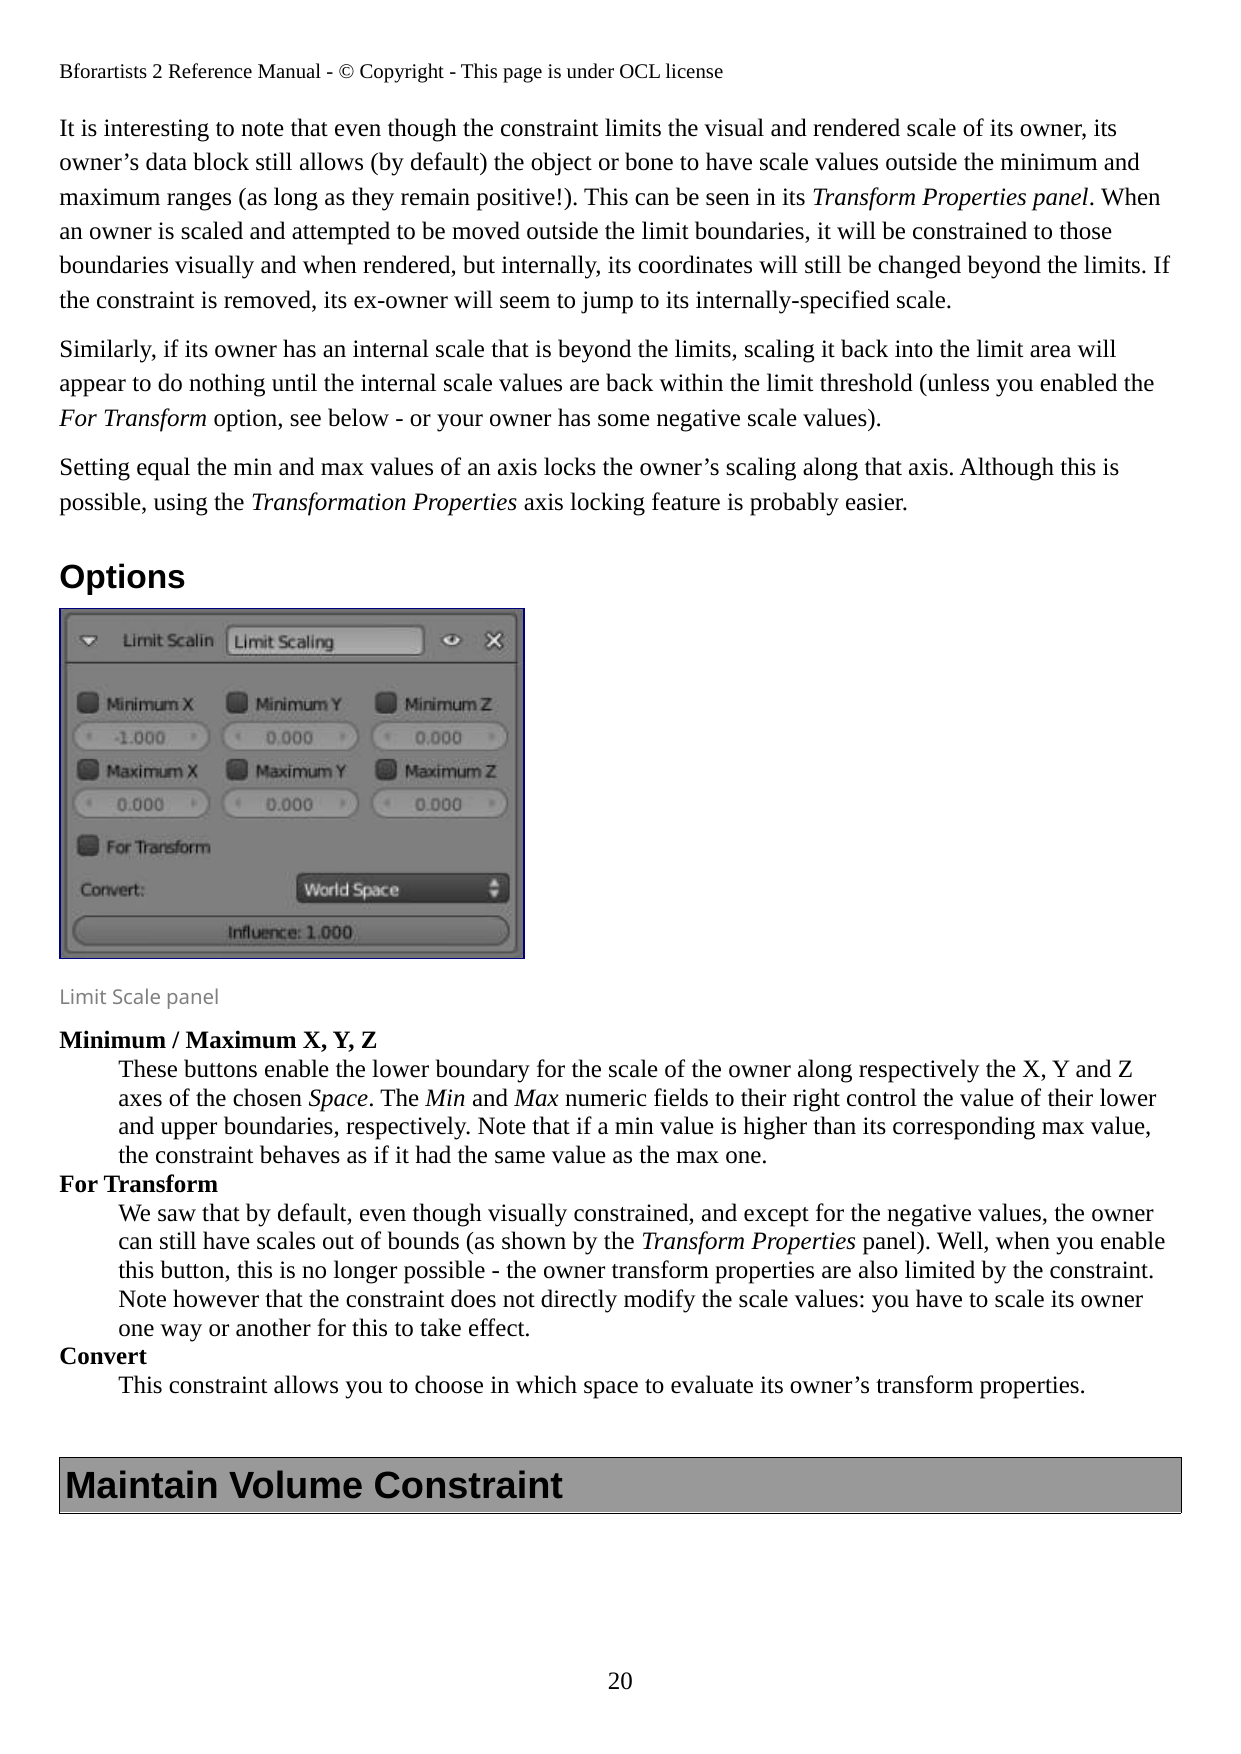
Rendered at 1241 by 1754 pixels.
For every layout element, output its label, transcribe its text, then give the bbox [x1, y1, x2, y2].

subtitle Minimum / Maximum X, Y, Z [59, 1025, 1181, 1054]
list This constraint allows you to choose in which space to evaluate its owner’s transform properties. [118, 1370, 1181, 1399]
picture [61, 609, 523, 958]
subtitle For Transform [59, 1169, 1181, 1198]
list These buttons enable the lower boundary for the scale of the owner along respectively the X, Y and Z axes of the chosen Space. The Min and Max numeric fields to their right control the value of their lower and upper boundaries, respectively. Note that if a min value is higher than its corresponding max value, the constraint behaves as if it had the same value as the max one. [118, 1054, 1181, 1169]
text It is interesting to note that even though the constraint limits the visual and rendered scale of its owner, its owner’s data block still allows (by default) the object or bone to have scale values outside the minimum and maximum ranges (as long as they remain positive!). This can be seen in its Transform Properties panel. When an owner is scaled and attempted to be moved outside the limit boundaries, it will be constrained to those boundaries visually and when rendered, but internally, its coordinates will still be changed beyond the limits. If the constraint is removed, its ex-owner will seem to jump to its internally-specified scale. [59, 113, 1181, 314]
subtitle Convert [59, 1341, 1181, 1370]
subtitle Options [59, 556, 1181, 595]
text Similarly, if its owner has an internal scale that is beyond the limits, scaling it back into the limit area will appear to do nothing until the internal scale values are back within the limit threshold (unless you enabled the For Transform option, see below - or your owner has some negative scale values). [59, 334, 1181, 432]
list We saw that by default, even though visually constrained, and except for the negative values, the owner can still have scales out of bounds (as shown by the Transform Properties panel). Well, when you enable this button, this is no longer possible - the owner transform properties are also limited by the constraint. Note however that the constraint does not directly modify the scale values: you have to scale its owner one way or another for this to take effect. [118, 1198, 1181, 1341]
text Limit Scale panel [59, 979, 1181, 1011]
table_header Maintain Volume Constraint [60, 1458, 1181, 1512]
text Setting equal the min and max values of an axis locks the owner’s scaling along that axis. Although this is possible, using the Transformation Properties axis locking feature is probably easier. [59, 452, 1181, 515]
